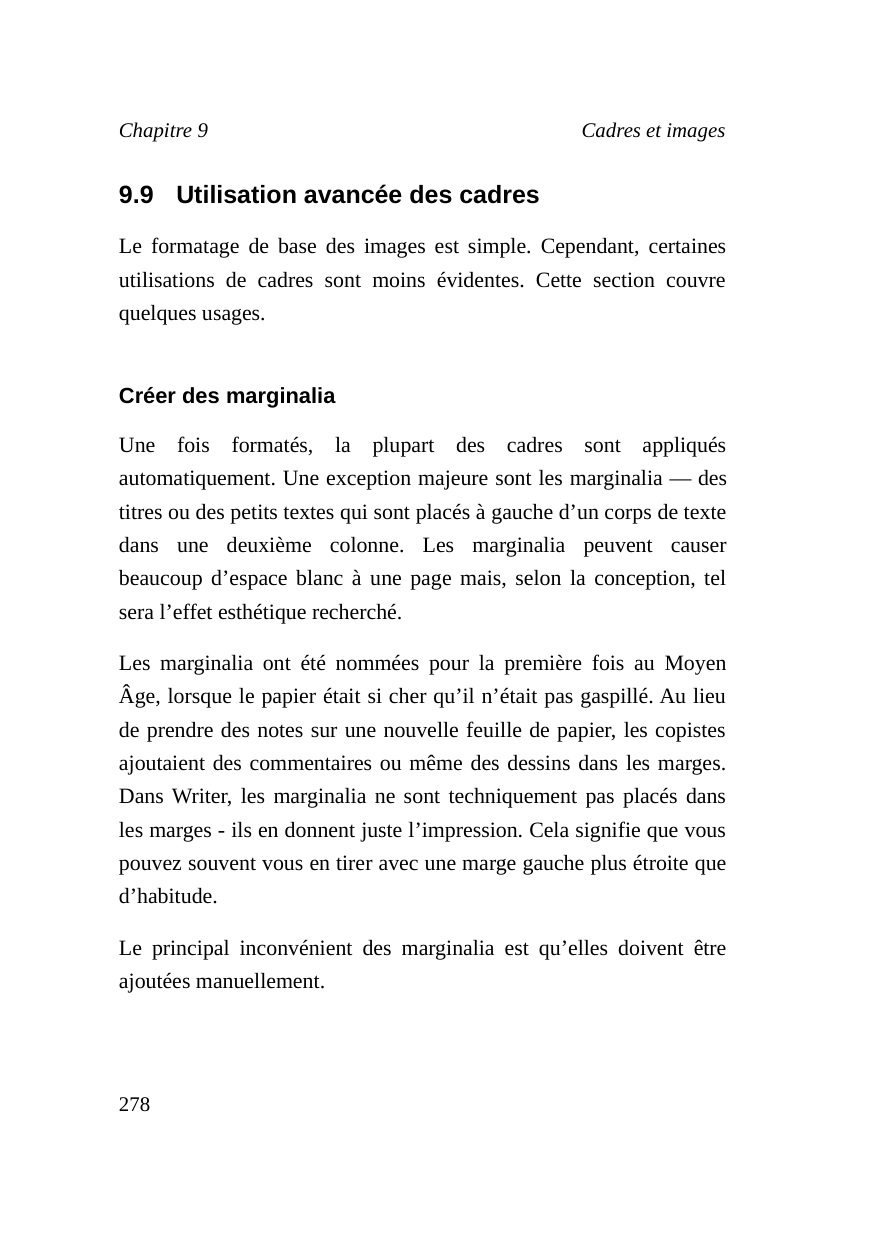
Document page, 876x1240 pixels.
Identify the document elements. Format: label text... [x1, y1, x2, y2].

text Le formatage de base des images est simple. Cependant, certaines utilisations de cadres sont moins évidentes. Cette section couvre quelques usages. [119, 227, 727, 327]
text Une fois formatés, la plupart des cadres sont appliqués automatiquement. Une exception majeure sont les marginalia — des titres ou des petits textes qui sont placés à gauche d’un corps de texte dans une deuxième colonne. Les marginalia peuvent causer beaucoup d’espace blanc à une page mais, selon la conception, tel sera l’effet esthétique recherché. [119, 426, 727, 626]
subtitle Créer des marginalia [119, 380, 727, 409]
text Le principal inconvénient des marginalia est qu’elles doivent être ajoutées manuellement. [119, 928, 727, 995]
subtitle Utilisation avancée des cadres [119, 177, 727, 211]
text Les marginalia ont été nommées pour la première fois au Moyen Âge, lorsque le papier était si cher qu’il n’était pas gaspillé. Au lieu de prendre des notes sur une nouvelle feuille de papier, les copistes ajoutaient des commentaires ou même des dessins dans les marges. Dans Writer, les marginalia ne sont techniquement pas placés dans les marges - ils en donnent juste l’impression. Cela signifie que vous pouvez souvent vous en tirer avec une marge gauche plus étroite que d’habitude. [119, 644, 727, 910]
